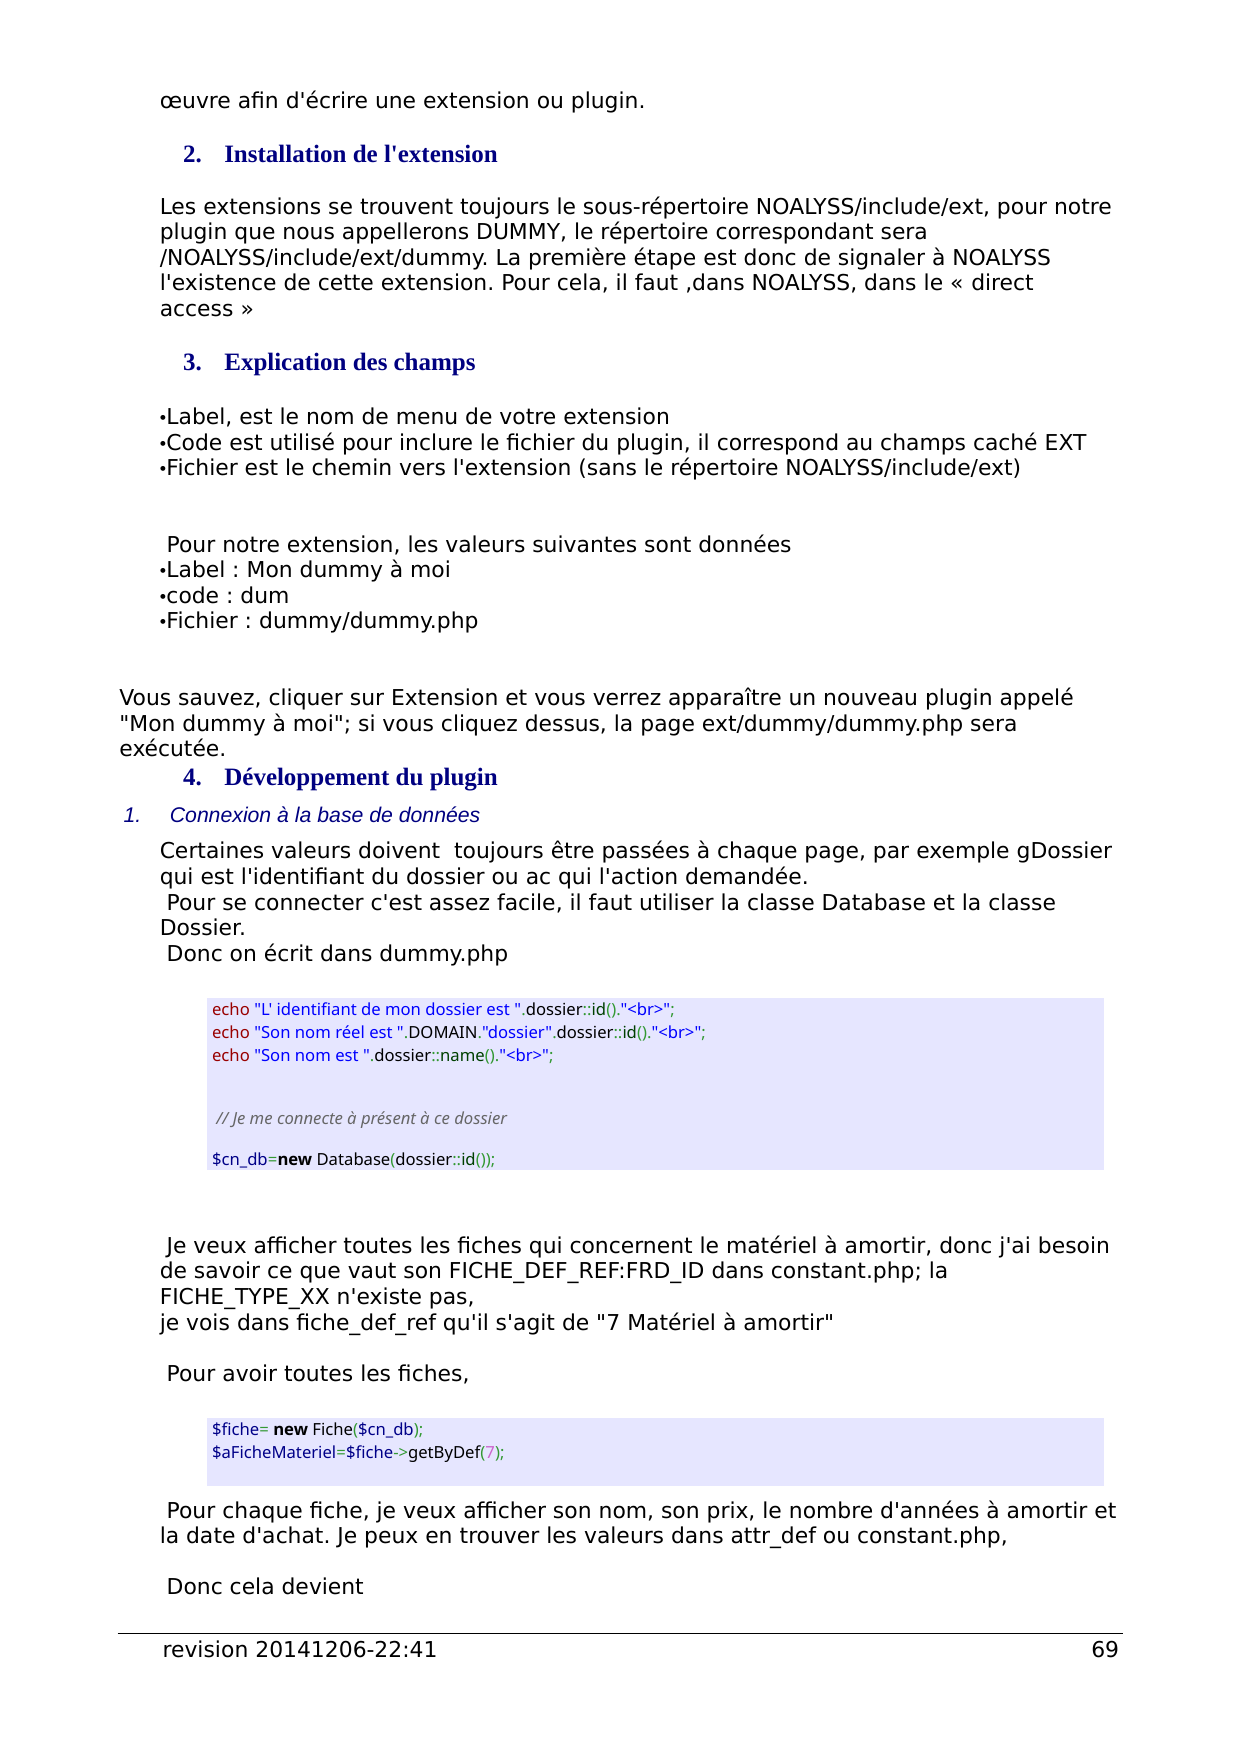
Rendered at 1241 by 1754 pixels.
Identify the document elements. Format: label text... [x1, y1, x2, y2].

text Certaines valeurs doivent toujours être passées à chaque page, par exemple gDossier qui est l'identifiant du dossier ou ac qui l'action demandée. [159, 838, 1123, 889]
list Label, est le nom de menu de votre extension [159, 404, 1123, 430]
text Les extensions se trouvent toujours le sous-répertoire NOALYSS/include/ext, pour notre plugin que nous appellerons DUMMY, le répertoire correspondant sera /NOALYSS/include/ext/dummy. La première étape est donc de signaler à NOALYSS l'existence de cette extension. Pour cela, il faut ,dans NOALYSS, dans le « direct access » [159, 168, 1123, 347]
list Fichier : dummy/dummy.php [159, 609, 1123, 634]
list Vous sauvez, cliquer sur Extension et vous verrez apparaître un nouveau plugin appelé "Mon dummy à moi"; si vous cliquez dessus, la page ext/dummy/dummy.php sera exécutée. [117, 634, 1123, 762]
text echo "L' identifiant de mon dossier est ".dossier::id()."<br>"; echo "Son nom réel est ".DOMAIN."dossier".dossier::id()."<br>"; echo "Son nom est ".dossier::name()."<br>"; [207, 998, 1104, 1088]
text Donc on écrit dans dummy.php [159, 941, 1123, 966]
text $cn_db=new Database(dossier::id()); [207, 1147, 1104, 1170]
text Donc cela devient [159, 1574, 1123, 1600]
list Fichier est le chemin vers l'extension (sans le répertoire NOALYSS/include/ext) [159, 456, 1123, 481]
list Code est utilisé pour inclure le fichier du plugin, il correspond au champs caché EXT [159, 430, 1123, 456]
text je vois dans fiche_def_ref qu'il s'agit de "7 Matériel à amortir" Pour avoir toutes les fiches, [159, 1309, 1123, 1412]
text œuvre afin d'écrire une extension ou plugin. [159, 88, 1123, 139]
text Pour se connecter c'est assez facile, il faut utiliser la classe Database et la classe Dossier. [159, 889, 1123, 941]
list Label : Mon dummy à moi [159, 558, 1123, 583]
text Pour notre extension, les valeurs suivantes sont données [159, 532, 1123, 558]
subtitle Connexion à la base de données [117, 802, 1123, 827]
subtitle Développement du plugin [177, 762, 1123, 791]
list code : dum [159, 583, 1123, 609]
subtitle Explication des champs [177, 347, 1123, 404]
text // Je me connecte à présent à ce dossier [207, 1107, 1104, 1129]
text Pour chaque fiche, je veux afficher son nom, son prix, le nombre d'années à amortir et la date d'achat. Je peux en trouver les valeurs dans attr_def ou constant.php, [159, 1498, 1123, 1574]
text $fiche= new Fiche($cn_db); $aFicheMateriel=$fiche->getByDef(7); [207, 1418, 1104, 1486]
subtitle Installation de l'extension [177, 139, 1123, 168]
text Je veux afficher toutes les fiches qui concernent le matériel à amortir, donc j'ai besoin de savoir ce que vaut son FICHE_DEF_REF:FRD_ID dans constant.php; la FICHE_TYPE_XX n'existe pas, [159, 1207, 1123, 1309]
